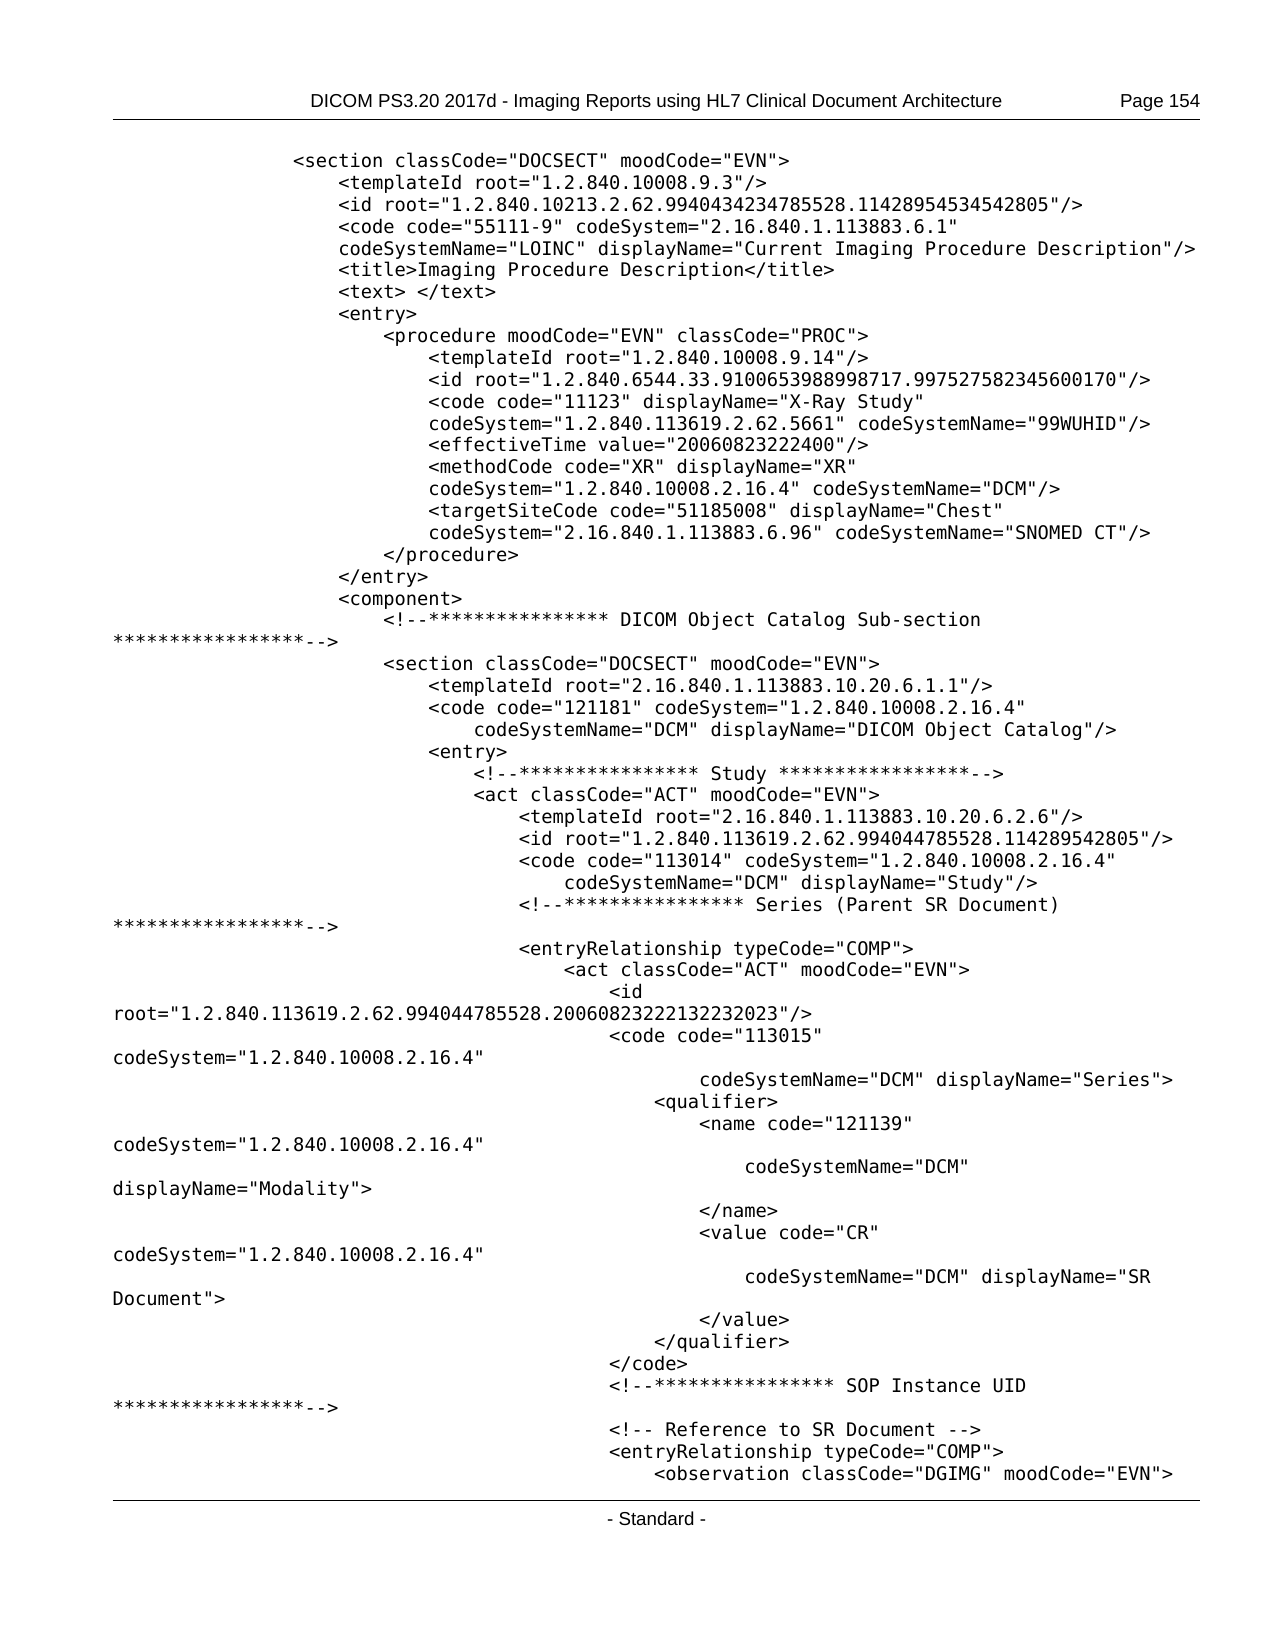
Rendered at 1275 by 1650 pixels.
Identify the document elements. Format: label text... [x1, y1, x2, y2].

text <section classCode="DOCSECT" moodCode="EVN"> <templateId root="1.2.840.10008.9.3"/> <id root="1.2.840.10213.2.62.9940434234785528.11428954534542805"/> <code code="55111-9" codeSystem="2.16.840.1.113883.6.1" codeSystemName="LOINC" displayName="Current Imaging Procedure Description"/> <title>Imaging Procedure Description</title> <text> </text> <entry> <procedure moodCode="EVN" classCode="PROC"> <templateId root="1.2.840.10008.9.14"/> <id root="1.2.840.6544.33.9100653988998717.997527582345600170"/> <code code="11123" displayName="X-Ray Study" codeSystem="1.2.840.113619.2.62.5661" codeSystemName="99WUHID"/> <effectiveTime value="20060823222400"/> <methodCode code="XR" displayName="XR" codeSystem="1.2.840.10008.2.16.4" codeSystemName="DCM"/> <targetSiteCode code="51185008" displayName="Chest" codeSystem="2.16.840.1.113883.6.96" codeSystemName="SNOMED CT"/> </procedure> </entry> <component> <!--**************** DICOM Object Catalog Sub-section *****************--> <section classCode="DOCSECT" moodCode="EVN"> <templateId root="2.16.840.1.113883.10.20.6.1.1"/> <code code="121181" codeSystem="1.2.840.10008.2.16.4" codeSystemName="DCM" displayName="DICOM Object Catalog"/> <entry> <!--**************** Study *****************--> <act classCode="ACT" moodCode="EVN"> <templateId root="2.16.840.1.113883.10.20.6.2.6"/> <id root="1.2.840.113619.2.62.994044785528.114289542805"/> <code code="113014" codeSystem="1.2.840.10008.2.16.4" codeSystemName="DCM" displayName="Study"/> <!--**************** Series (Parent SR Document) *****************--> <entryRelationship typeCode="COMP"> <act classCode="ACT" moodCode="EVN"> <id root="1.2.840.113619.2.62.994044785528.20060823222132232023"/> <code code="113015" codeSystem="1.2.840.10008.2.16.4" codeSystemName="DCM" displayName="Series"> <qualifier> <name code="121139" codeSystem="1.2.840.10008.2.16.4" codeSystemName="DCM" displayName="Modality"> </name> <value code="CR" codeSystem="1.2.840.10008.2.16.4" codeSystemName="DCM" displayName="SR Document"> </value> </qualifier> </code> <!--**************** SOP Instance UID *****************--> <!-- Reference to SR Document --> <entryRelationship typeCode="COMP"> <observation classCode="DGIMG" moodCode="EVN"> [112, 150, 1200, 1484]
